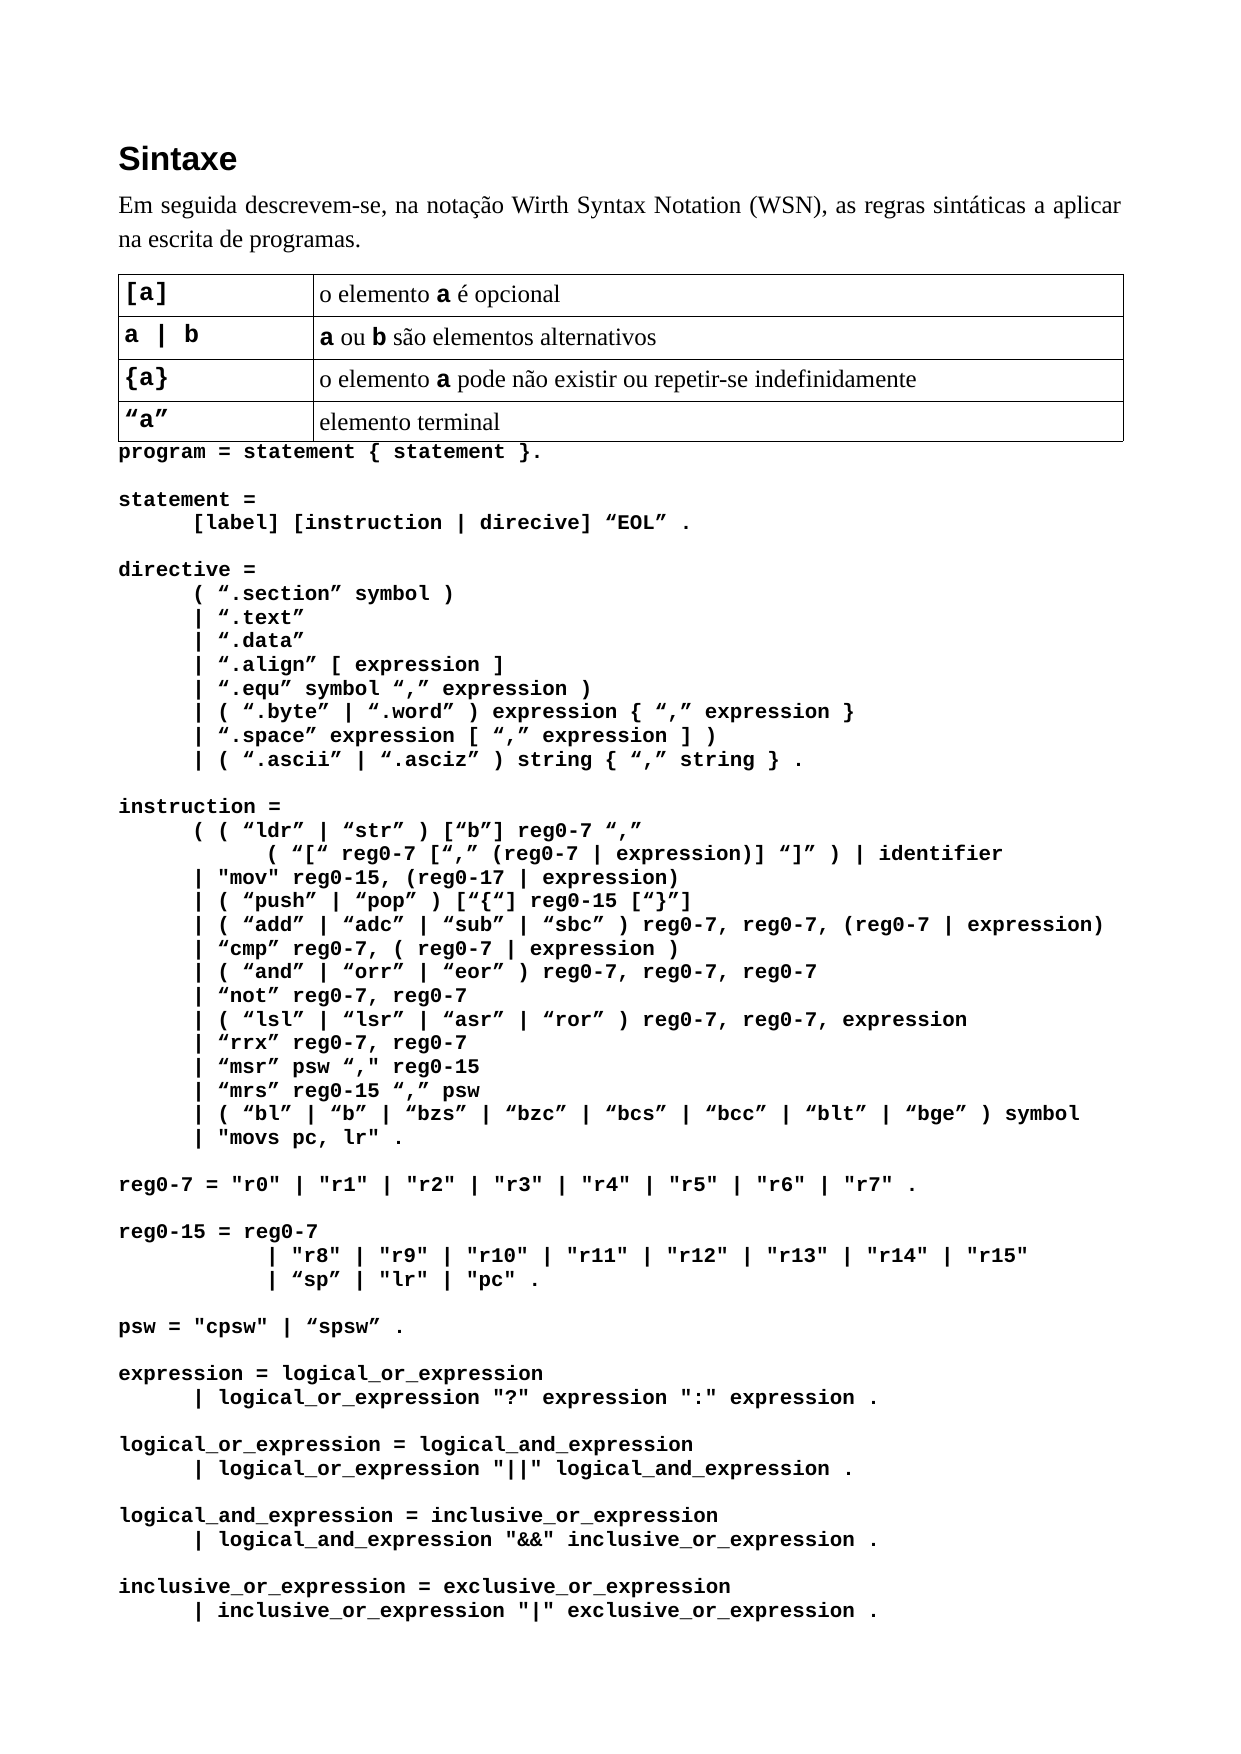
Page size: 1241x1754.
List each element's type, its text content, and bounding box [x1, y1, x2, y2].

table_cell a | b [119, 317, 313, 358]
text | ( “add” | “adc” | “sub” | “sbc” ) reg0-7, reg0-7, (reg0-7 | expression) [118, 914, 1122, 938]
text | ( “lsl” | “lsr” | “asr” | “ror” ) reg0-7, reg0-7, expression [118, 1009, 1122, 1032]
text expression = logical_or_expression [118, 1363, 1122, 1387]
text ( “.section” symbol ) [118, 583, 1122, 607]
text reg0-15 = reg0-7 [118, 1222, 1122, 1245]
text instruction = [118, 796, 1122, 819]
text | ( “bl” | “b” | “bzs” | “bzc” | “bcs” | “bcc” | “blt” | “bge” ) symbol [118, 1103, 1122, 1127]
text | “rrx” reg0-7, reg0-7 [118, 1032, 1122, 1056]
text | “not” reg0-7, reg0-7 [118, 985, 1122, 1009]
text | ( “.ascii” | “.asciz” ) string { “,” string } . [118, 749, 1122, 772]
text | “.text” [118, 607, 1122, 630]
table_header [a] [119, 275, 313, 316]
text inclusive_or_expression = exclusive_or_expression [118, 1576, 1122, 1600]
text | "mov" reg0-15, (reg0-17 | expression) [118, 867, 1122, 891]
table_cell “a” [119, 402, 313, 441]
table_header o elemento a é opcional [314, 275, 1123, 316]
text | “.align” [ expression ] [118, 654, 1122, 678]
text Em seguida descrevem-se, na notação Wirth Syntax Notation (WSN), as regras sintáticas a aplicar na escrita de programas. [118, 190, 1122, 253]
text | inclusive_or_expression "|" exclusive_or_expression . [118, 1600, 1122, 1623]
text ( ( “ldr” | “str” ) [“b”] reg0-7 “,” [118, 819, 1122, 843]
table_cell o elemento a pode não existir ou repetir-se indefinidamente [314, 360, 1123, 401]
text | “mrs” reg0-15 “,” psw [118, 1080, 1122, 1103]
text program = statement { statement }. [118, 442, 1122, 465]
text [label] [instruction | direcive] “EOL” . [118, 512, 1122, 536]
text | “.space” expression [ “,” expression ] ) [118, 725, 1122, 749]
table_cell elemento terminal [314, 402, 1123, 441]
text reg0-7 = "r0" | "r1" | "r2" | "r3" | "r4" | "r5" | "r6" | "r7" . [118, 1174, 1122, 1198]
text | ( “.byte” | “.word” ) expression { “,” expression } [118, 701, 1122, 725]
text | logical_or_expression "||" logical_and_expression . [118, 1458, 1122, 1482]
table_cell {a} [119, 360, 313, 401]
text logical_and_expression = inclusive_or_expression [118, 1505, 1122, 1529]
text | ( “and” | “orr” | “eor” ) reg0-7, reg0-7, reg0-7 [118, 961, 1122, 985]
text | "movs pc, lr" . [118, 1127, 1122, 1151]
text directive = [118, 559, 1122, 583]
text statement = [118, 488, 1122, 512]
text logical_or_expression = logical_and_expression [118, 1434, 1122, 1458]
text | “cmp” reg0-7, ( reg0-7 | expression ) [118, 938, 1122, 961]
text | ( “push” | “pop” ) [“{“] reg0-15 [“}”] [118, 891, 1122, 914]
text | “.equ” symbol “,” expression ) [118, 678, 1122, 701]
text | “.data” [118, 630, 1122, 654]
text | “sp” | "lr" | "pc" . [118, 1269, 1122, 1292]
text psw = "cpsw" | “spsw” . [118, 1316, 1122, 1340]
text | “msr” psw “," reg0-15 [118, 1056, 1122, 1080]
table_cell a ou b são elementos alternativos [314, 317, 1123, 358]
text | "r8" | "r9" | "r10" | "r11" | "r12" | "r13" | "r14" | "r15" [118, 1245, 1122, 1269]
text | logical_and_expression "&&" inclusive_or_expression . [118, 1529, 1122, 1553]
subtitle Sintaxe [118, 139, 1122, 178]
text | logical_or_expression "?" expression ":" expression . [118, 1387, 1122, 1411]
text ( “[“ reg0-7 [“,” (reg0-7 | expression)] “]” ) | identifier [118, 843, 1122, 867]
